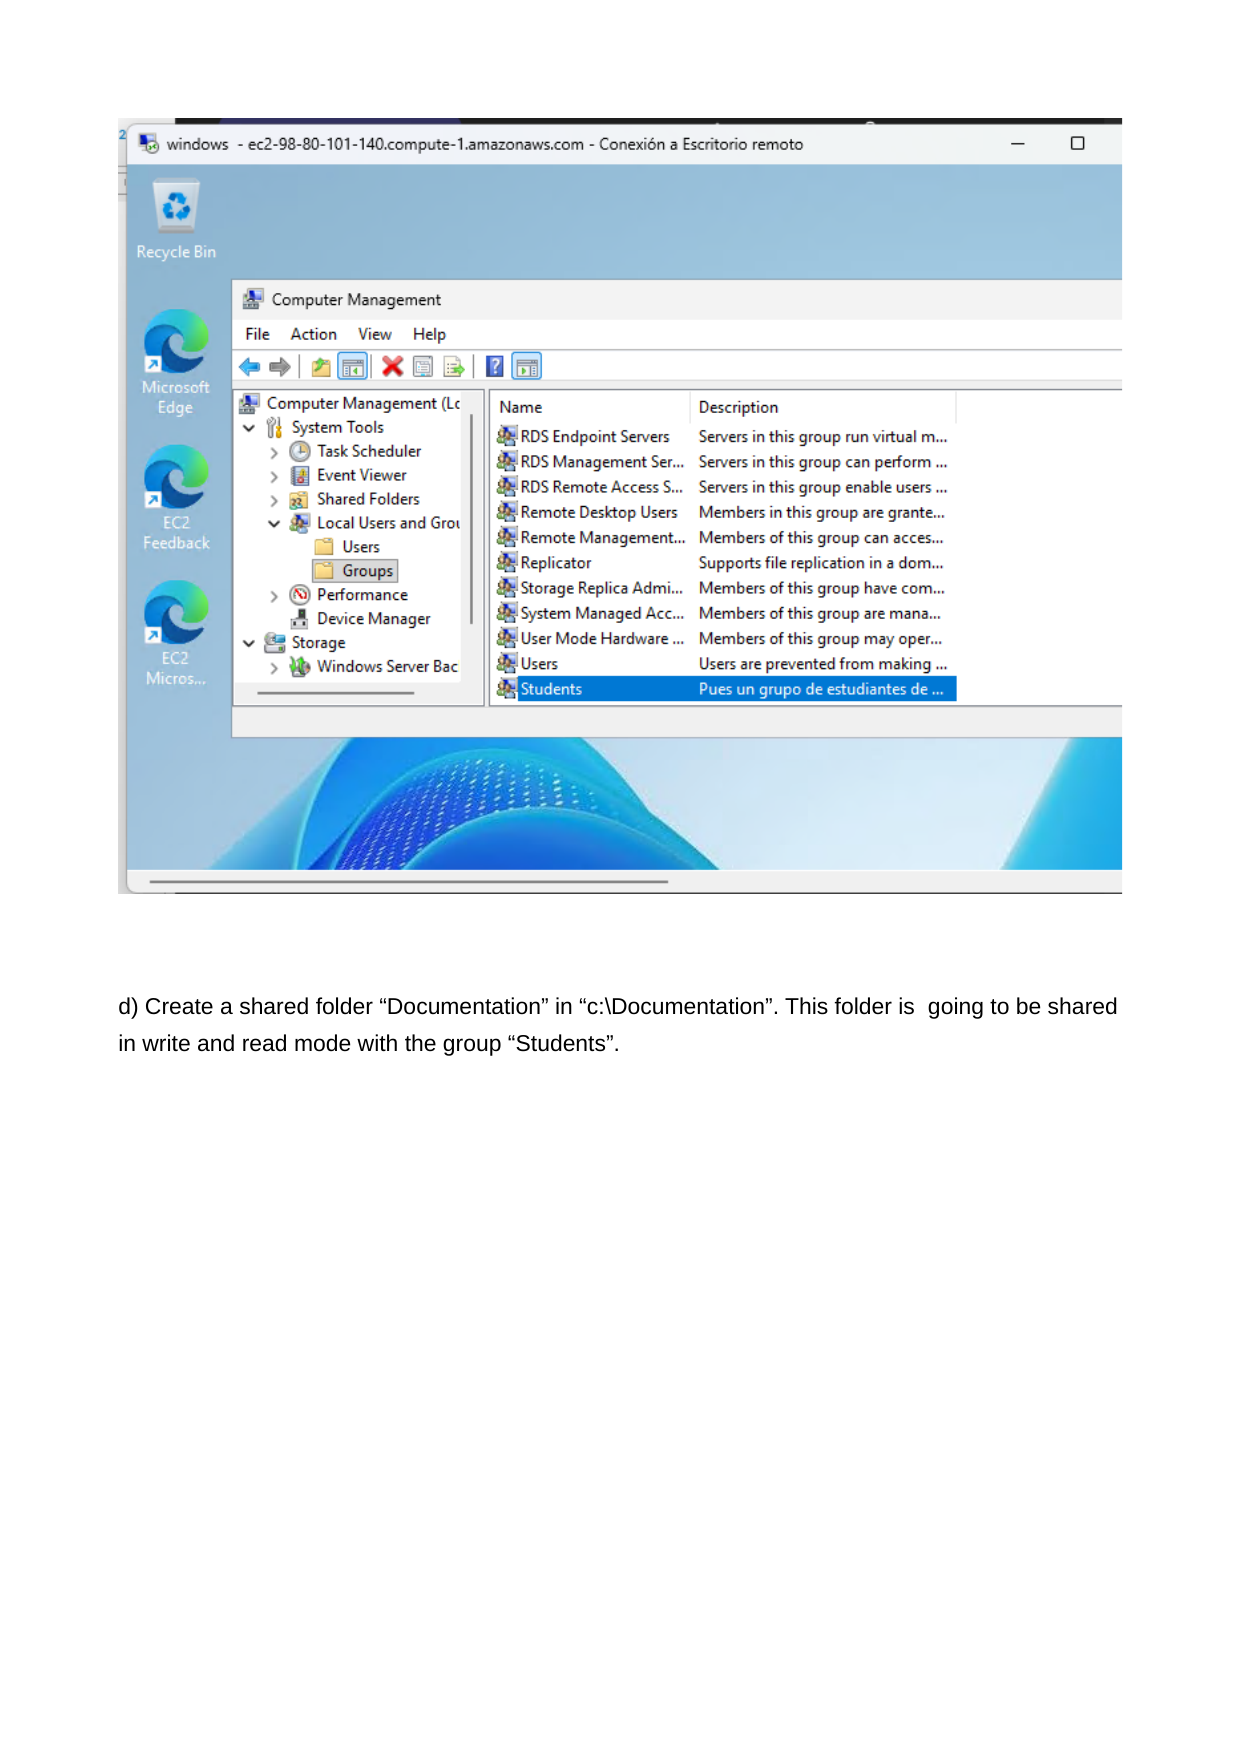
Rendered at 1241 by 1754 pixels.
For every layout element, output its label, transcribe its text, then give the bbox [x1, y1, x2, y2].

picture [118, 118, 1123, 894]
text d) Create a shared folder “Documentation” in “c:\Documentation”. This folder is going to be shared in write and read mode with the group “Students”. [118, 993, 1122, 1056]
